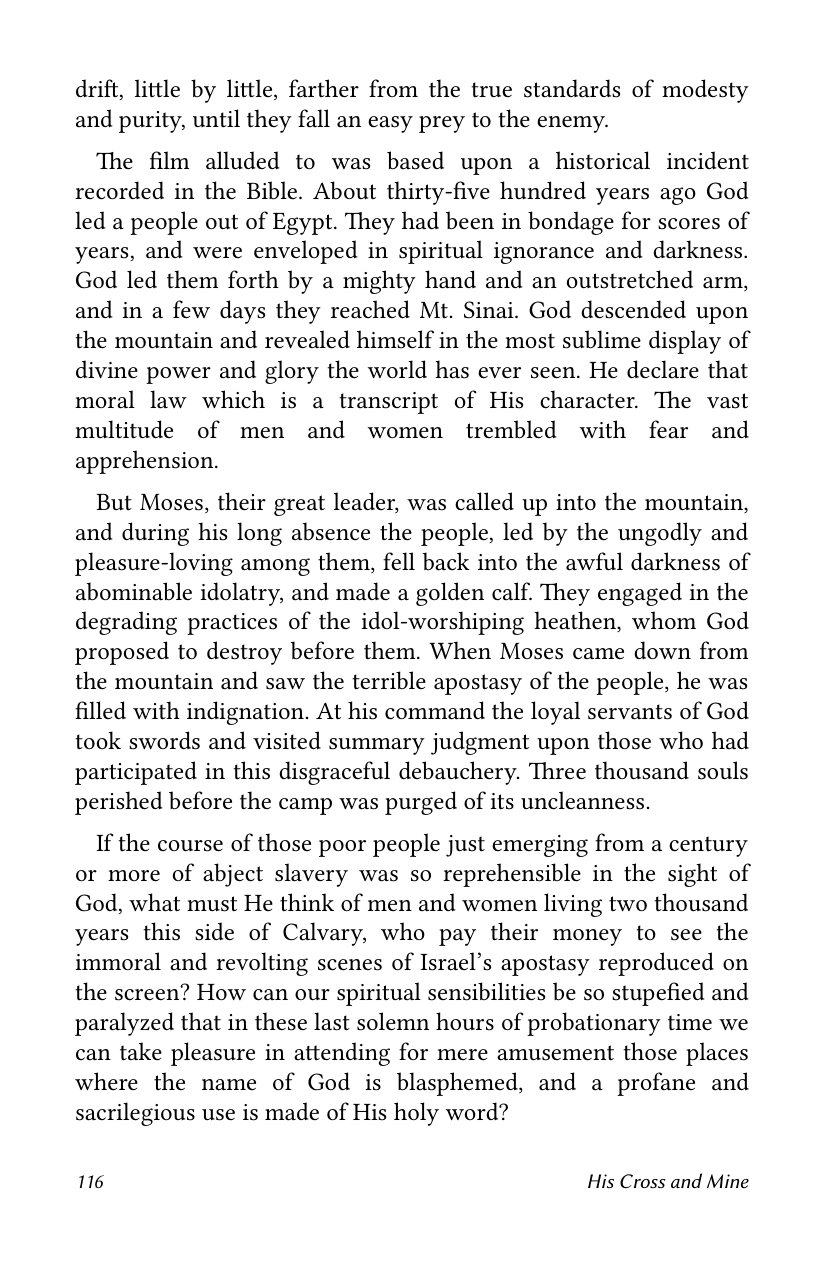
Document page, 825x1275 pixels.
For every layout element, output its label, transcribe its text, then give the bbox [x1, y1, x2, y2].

text If the course of those poor people just emerging from a century or more of abject slavery was so reprehensible in the sight of God, what must He think of men and women living two thousand years this side of Calvary, who pay their money to see the immoral and revolting scenes of Israel’s apostasy reproduced on the screen? How can our spiritual sensibilities be so stupefied and paralyzed that in these last solemn hours of probationary time we can take pleasure in attending for mere amusement those places where the name of God is blasphemed, and a profane and sacrilegious use is made of His holy word? [75, 829, 750, 1126]
text But Moses, their great leader, was called up into the mountain, and during his long absence the people, led by the ungodly and pleasure-loving among them, fell back into the awful darkness of abominable idolatry, and made a golden calf. They engaged in the degrading practices of the idol-worshiping heathen, whom God proposed to destroy before them. When Moses came down from the mountain and saw the terrible apostasy of the people, he was filled with indignation. At his command the loyal servants of God took swords and visited summary judgment upon those who had participated in this disgraceful debauchery. Three thousand souls perished before the camp was purged of its uncleanness. [75, 488, 750, 815]
text The film alluded to was based upon a historical incident recorded in the Bible. About thirty-five hundred years ago God led a people out of Egypt. They had been in bondage for scores of years, and were enveloped in spiritual ignorance and darkness. God led them forth by a mighty hand and an outstretched arm, and in a few days they reached Mt. Sinai. God descended upon the mountain and revealed himself in the most sublime display of divine power and glory the world has ever seen. He declare that moral law which is a transcript of His character. The vast multitude of men and women trembled with fear and apprehension. [75, 147, 750, 474]
text drift, little by little, farther from the true standards of modesty and purity, until they fall an easy prey to the enemy. [75, 75, 750, 133]
